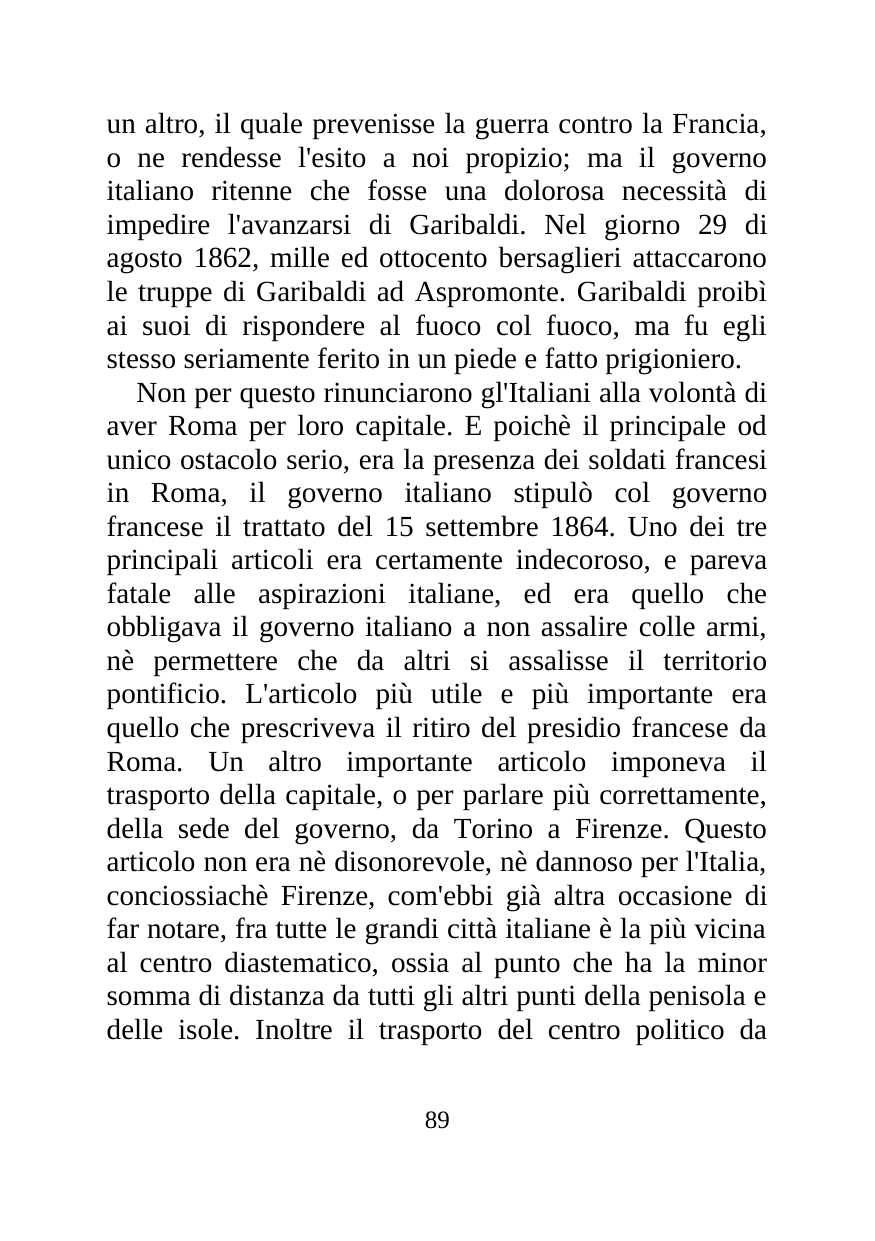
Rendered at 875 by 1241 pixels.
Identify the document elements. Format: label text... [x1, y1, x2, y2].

text Non per questo rinunciarono gl'Italiani alla volontà di aver Roma per loro capitale. E poichè il principale od unico ostacolo serio, era la presenza dei soldati francesi in Roma, il governo italiano stipulò col governo francese il trattato del 15 settembre 1864. Uno dei tre principali articoli era certamente indecoroso, e pareva fatale alle aspirazioni italiane, ed era quello che obbligava il governo italiano a non assalire colle armi, nè permettere che da altri si assalisse il territorio pontificio. L'articolo più utile e più importante era quello che prescriveva il ritiro del presidio francese da Roma. Un altro importante articolo imponeva il trasporto della capitale, o per parlare più correttamente, della sede del governo, da Torino a Firenze. Questo articolo non era nè disonorevole, nè dannoso per l'Italia, conciossiachè Firenze, com'ebbi già altra occasione di far notare, fra tutte le grandi città italiane è la più vicina al centro diastematico, ossia al punto che ha la minor somma di distanza da tutti gli altri punti della penisola e delle isole. Inoltre il trasporto del centro politico da [106, 375, 768, 1046]
text un altro, il quale prevenisse la guerra contro la Francia, o ne rendesse l'esito a noi propizio; ma il governo italiano ritenne che fosse una dolorosa necessità di impedire l'avanzarsi di Garibaldi. Nel giorno 29 di agosto 1862, mille ed ottocento bersaglieri attaccarono le truppe di Garibaldi ad Aspromonte. Garibaldi proibì ai suoi di rispondere al fuoco col fuoco, ma fu egli stesso seriamente ferito in un piede e fatto prigioniero. [106, 106, 768, 375]
